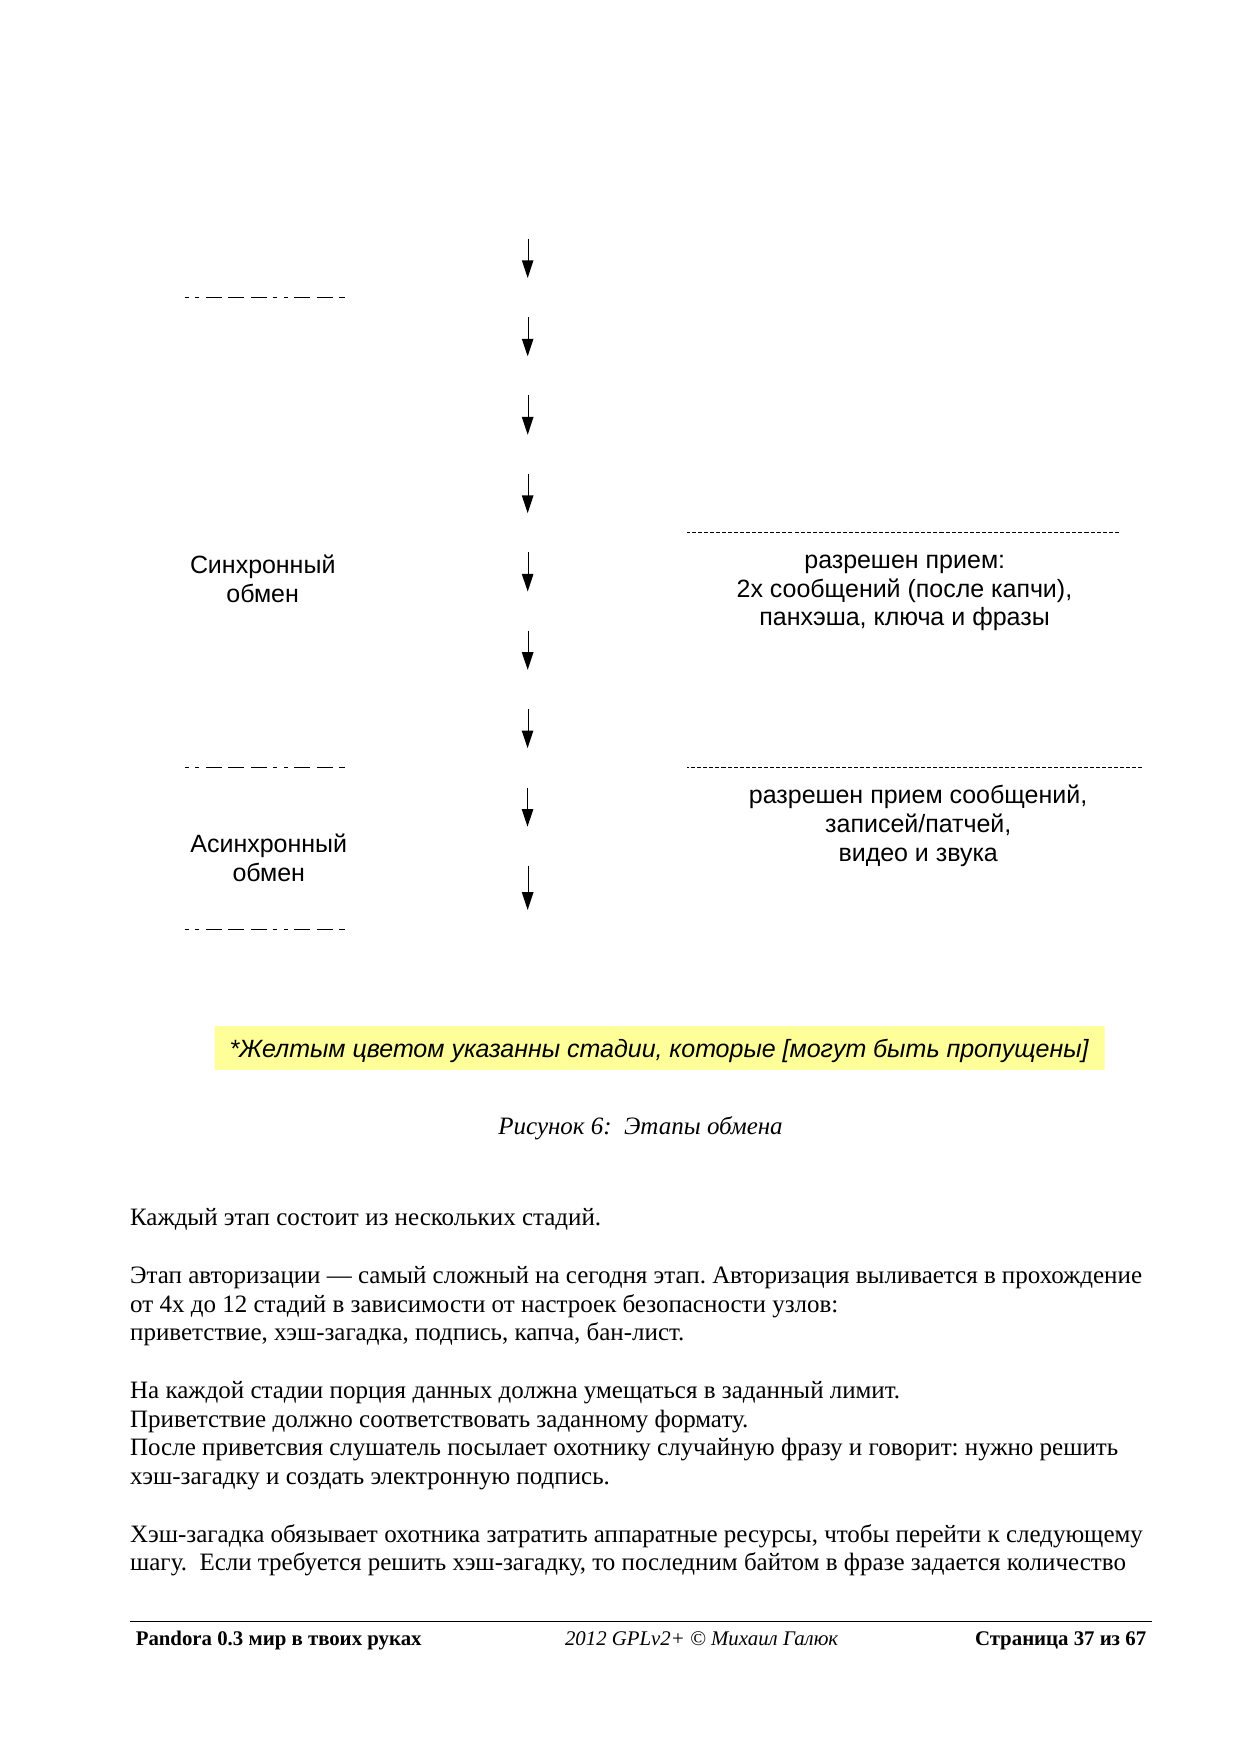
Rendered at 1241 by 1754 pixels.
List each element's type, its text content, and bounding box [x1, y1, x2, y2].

text Этап авторизации — самый сложный на сегодня этап. Авторизация выливается в прохождение от 4х до 12 стадий в зависимости от настроек безопасности узлов: [130, 1260, 1152, 1317]
text Хэш-загадка обязывает охотника затратить аппаратные ресурсы, чтобы перейти к следующему шагу. Если требуется решить хэш-загадку, то последним байтом в фразе задается количество [130, 1519, 1152, 1576]
text На каждой стадии порция данных должна умещаться в заданный лимит. [130, 1375, 1152, 1404]
text Приветствие должно соответствовать заданному формату. [130, 1404, 1152, 1432]
text приветствие, хэш-загадка, подпись, капча, бан-лист. [130, 1317, 1152, 1346]
text Каждый этап состоит из нескольких стадий. [130, 1202, 1152, 1231]
text После приветсвия слушатель посылает охотнику случайную фразу и говорит: нужно решить хэш-загадку и создать электронную подпись. [130, 1432, 1152, 1490]
text Рисунок 6: Этапы обмена [127, 1111, 1155, 1140]
